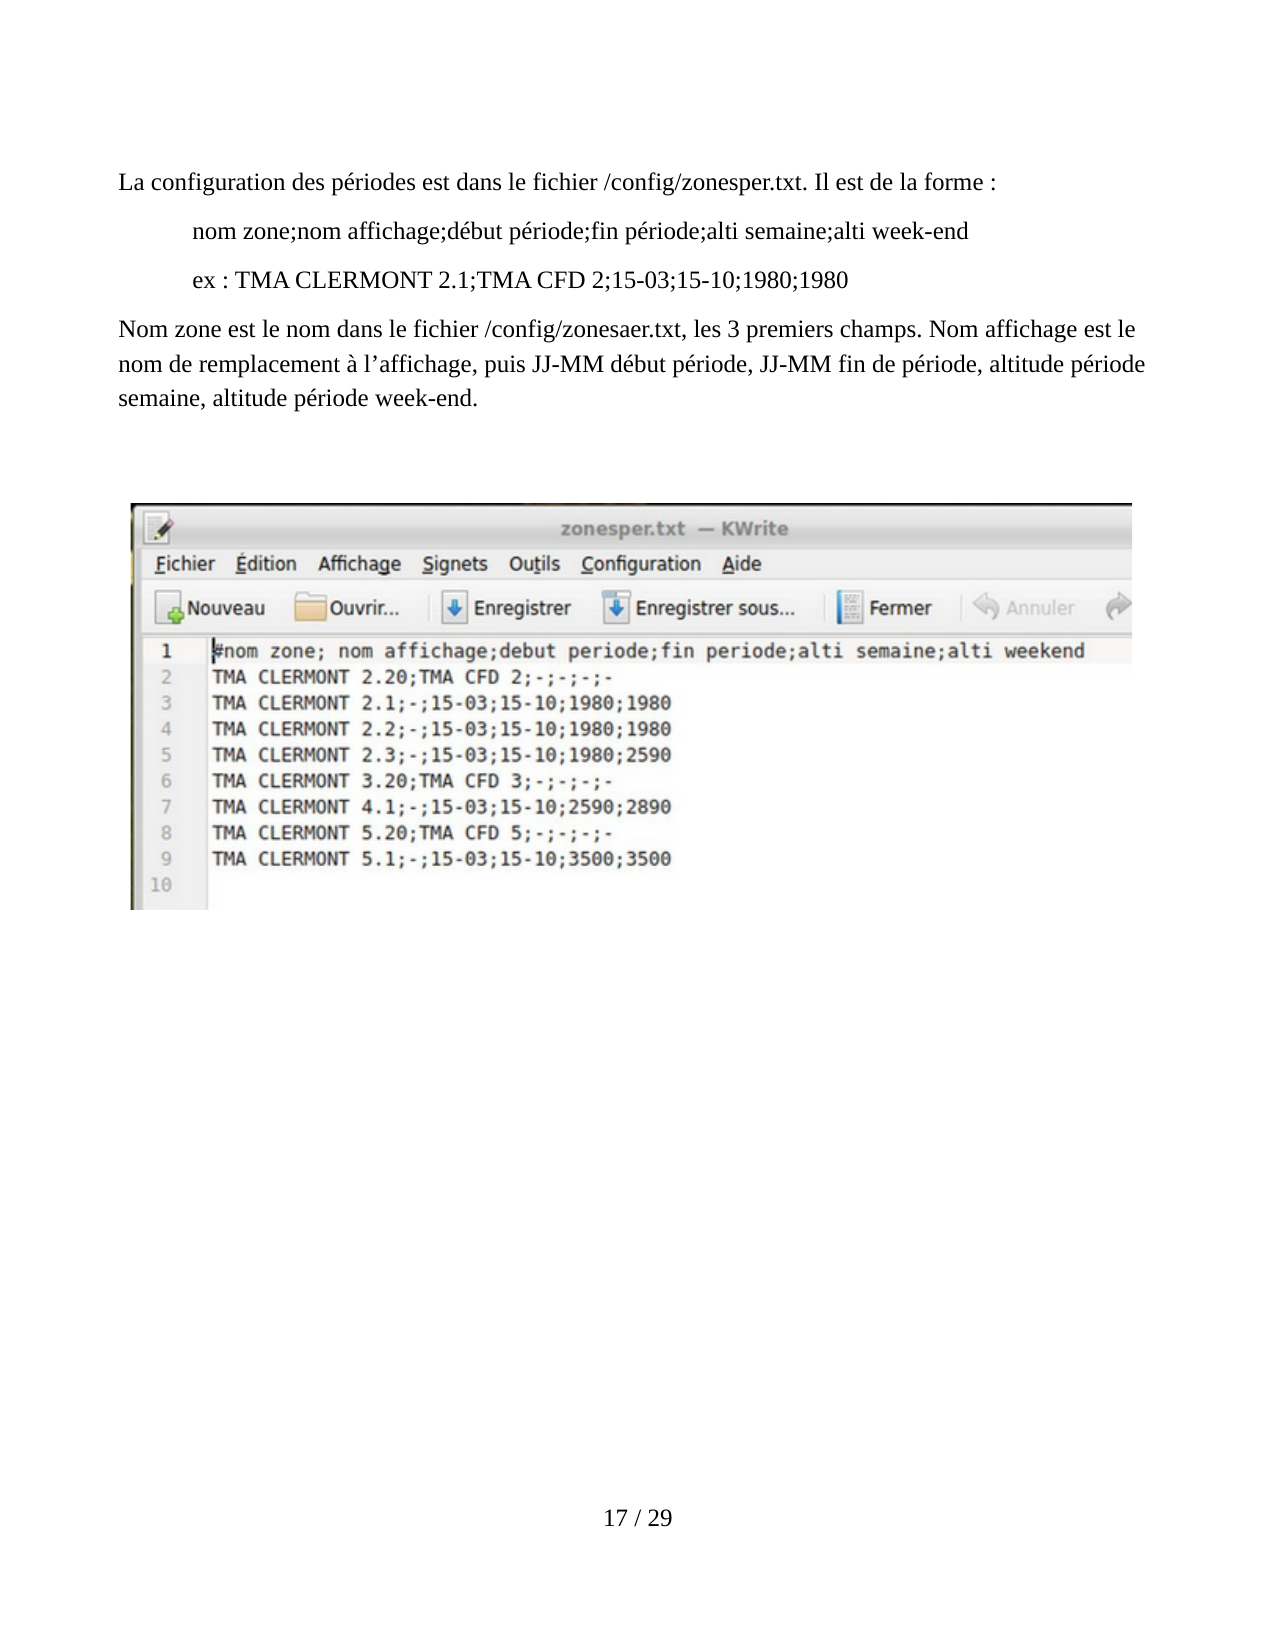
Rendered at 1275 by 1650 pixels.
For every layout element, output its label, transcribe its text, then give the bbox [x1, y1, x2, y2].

text ex : TMA CLERMONT 2.1;TMA CFD 2;15-03;15-10;1980;1980 [118, 265, 1157, 294]
text La configuration des périodes est dans le fichier /config/zonesper.txt. Il est de la forme : [118, 167, 1157, 196]
text Nom zone est le nom dans le fichier /config/zonesaer.txt, les 3 premiers champs. Nom affichage est le nom de remplacement à l’affichage, puis JJ-MM début période, JJ-MM fin de période, altitude période semaine, altitude période week-end. [118, 314, 1157, 412]
text nom zone;nom affichage;début période;fin période;alti semaine;alti week-end [118, 216, 1157, 245]
picture [130, 503, 1133, 910]
